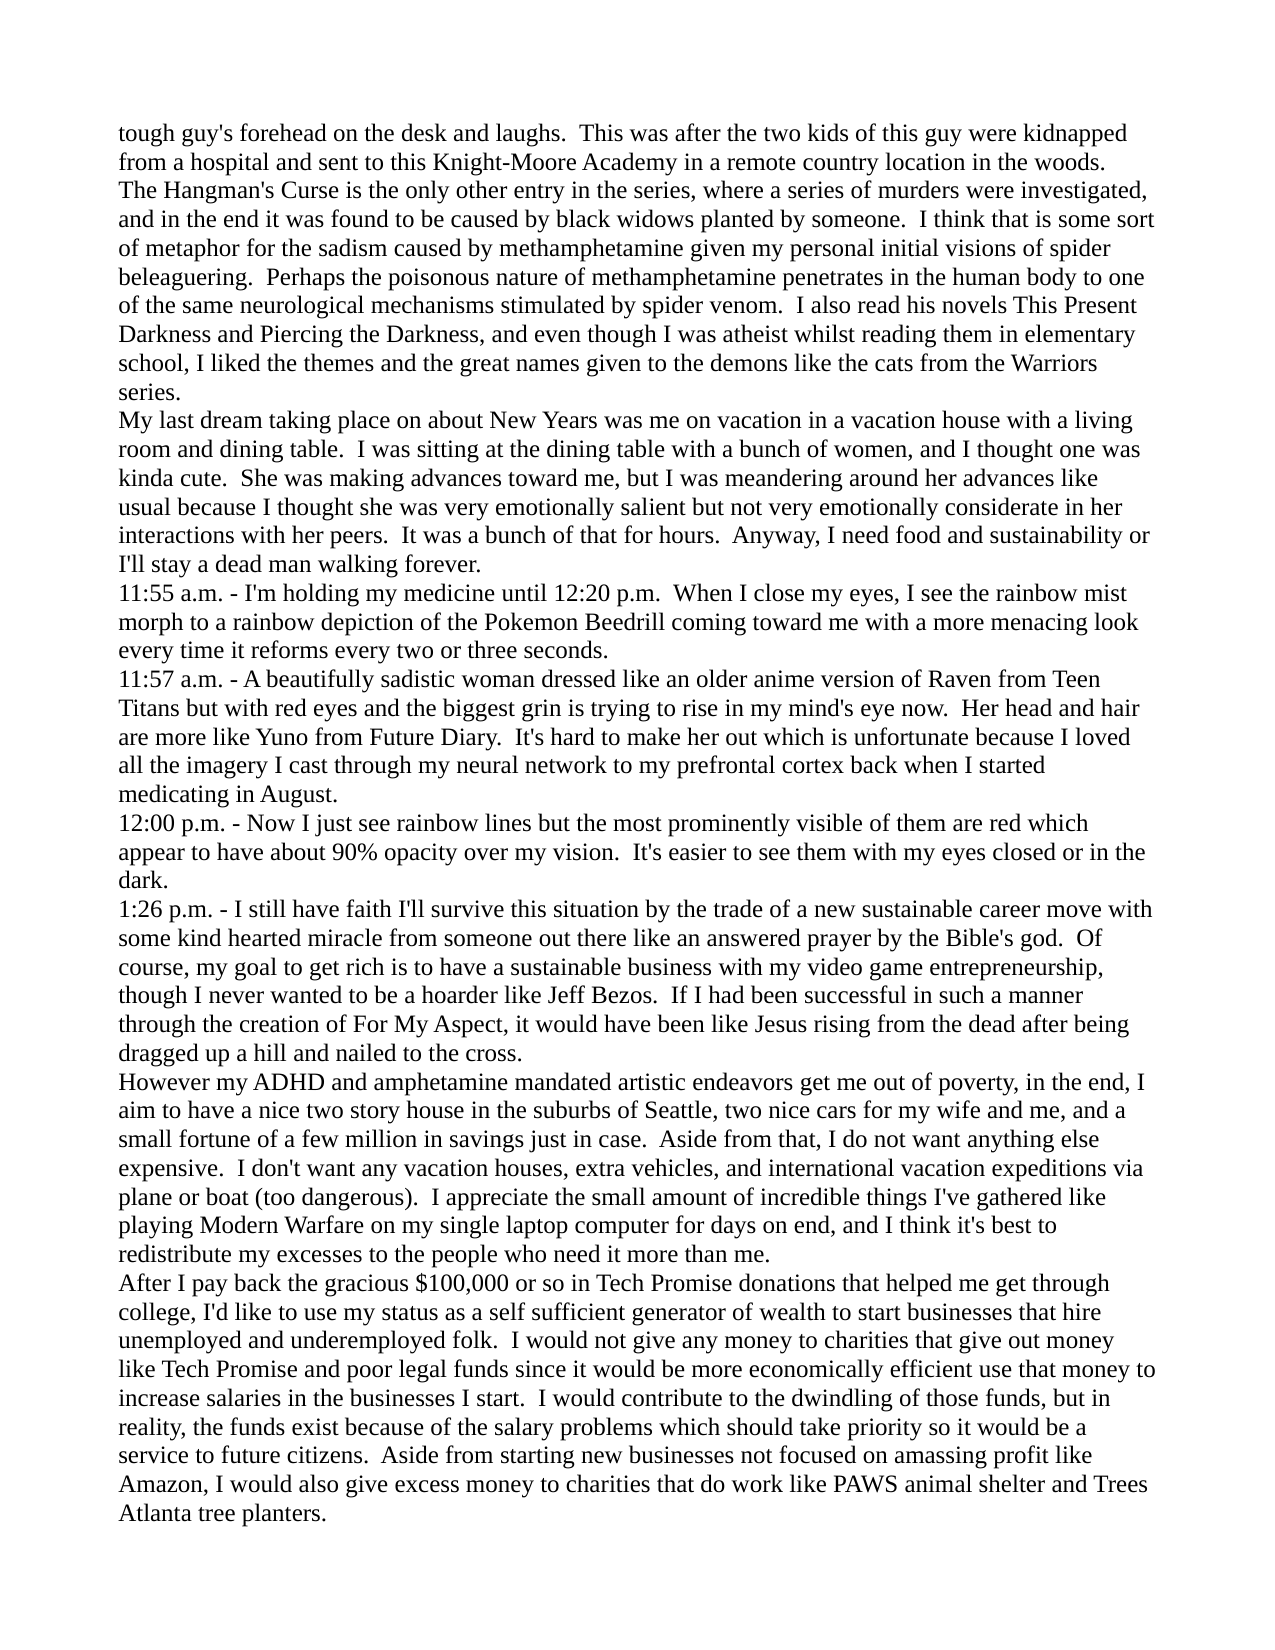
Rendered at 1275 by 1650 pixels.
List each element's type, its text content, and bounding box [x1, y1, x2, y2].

text After I pay back the gracious $100,000 or so in Tech Promise donations that helped me get through college, I'd like to use my status as a self sufficient generator of wealth to start businesses that hire unemployed and underemployed folk. I would not give any money to charities that give out money like Tech Promise and poor legal funds since it would be more economically efficient use that money to increase salaries in the businesses I start. I would contribute to the dwindling of those funds, but in reality, the funds exist because of the salary problems which should take priority so it would be a service to future citizens. Aside from starting new businesses not focused on amassing profit like Amazon, I would also give excess money to charities that do work like PAWS animal shelter and Trees Atlanta tree planters. [118, 1268, 1157, 1527]
text tough guy's forehead on the desk and laughs. This was after the two kids of this guy were kidnapped from a hospital and sent to this Knight-Moore Academy in a remote country location in the woods. The Hangman's Curse is the only other entry in the series, where a series of murders were investigated, and in the end it was found to be caused by black widows planted by someone. I think that is some sort of metaphor for the sadism caused by methamphetamine given my personal initial visions of spider beleaguering. Perhaps the poisonous nature of methamphetamine penetrates in the human body to one of the same neurological mechanisms stimulated by spider venom. I also read his novels This Present Darkness and Piercing the Darkness, and even though I was atheist whilst reading them in elementary school, I liked the themes and the great names given to the demons like the cats from the Warriors series. [118, 118, 1157, 406]
text 11:57 a.m. - A beautifully sadistic woman dressed like an older anime version of Raven from Teen Titans but with red eyes and the biggest grin is trying to rise in my mind's eye now. Her head and hair are more like Yuno from Future Diary. It's hard to make her out which is unfortunate because I loved all the imagery I cast through my neural network to my prefrontal cortex back when I started medicating in August. [118, 664, 1157, 808]
text 1:26 p.m. - I still have faith I'll survive this situation by the trade of a new sustainable career move with some kind hearted miracle from someone out there like an answered prayer by the Bible's god. Of course, my goal to get rich is to have a sustainable business with my video game entrepreneurship, though I never wanted to be a hoarder like Jeff Bezos. If I had been successful in such a manner through the creation of For My Aspect, it would have been like Jesus rising from the dead after being dragged up a hill and nailed to the cross. [118, 894, 1157, 1067]
text 11:55 a.m. - I'm holding my medicine until 12:20 p.m. When I close my eyes, I see the rainbow mist morph to a rainbow depiction of the Pokemon Beedrill coming toward me with a more menacing look every time it reforms every two or three seconds. [118, 578, 1157, 664]
text 12:00 p.m. - Now I just see rainbow lines but the most prominently visible of them are red which appear to have about 90% opacity over my vision. It's easier to see them with my eyes closed or in the dark. [118, 808, 1157, 894]
text However my ADHD and amphetamine mandated artistic endeavors get me out of poverty, in the end, I aim to have a nice two story house in the suburbs of Seattle, two nice cars for my wife and me, and a small fortune of a few million in savings just in case. Aside from that, I do not want anything else expensive. I don't want any vacation houses, extra vehicles, and international vacation expeditions via plane or boat (too dangerous). I appreciate the small amount of incredible things I've gathered like playing Modern Warfare on my single laptop computer for days on end, and I think it's best to redistribute my excesses to the people who need it more than me. [118, 1067, 1157, 1268]
text My last dream taking place on about New Years was me on vacation in a vacation house with a living room and dining table. I was sitting at the dining table with a bunch of women, and I thought one was kinda cute. She was making advances toward me, but I was meandering around her advances like usual because I thought she was very emotionally salient but not very emotionally considerate in her interactions with her peers. It was a bunch of that for hours. Anyway, I need food and sustainability or I'll stay a dead man walking forever. [118, 406, 1157, 578]
